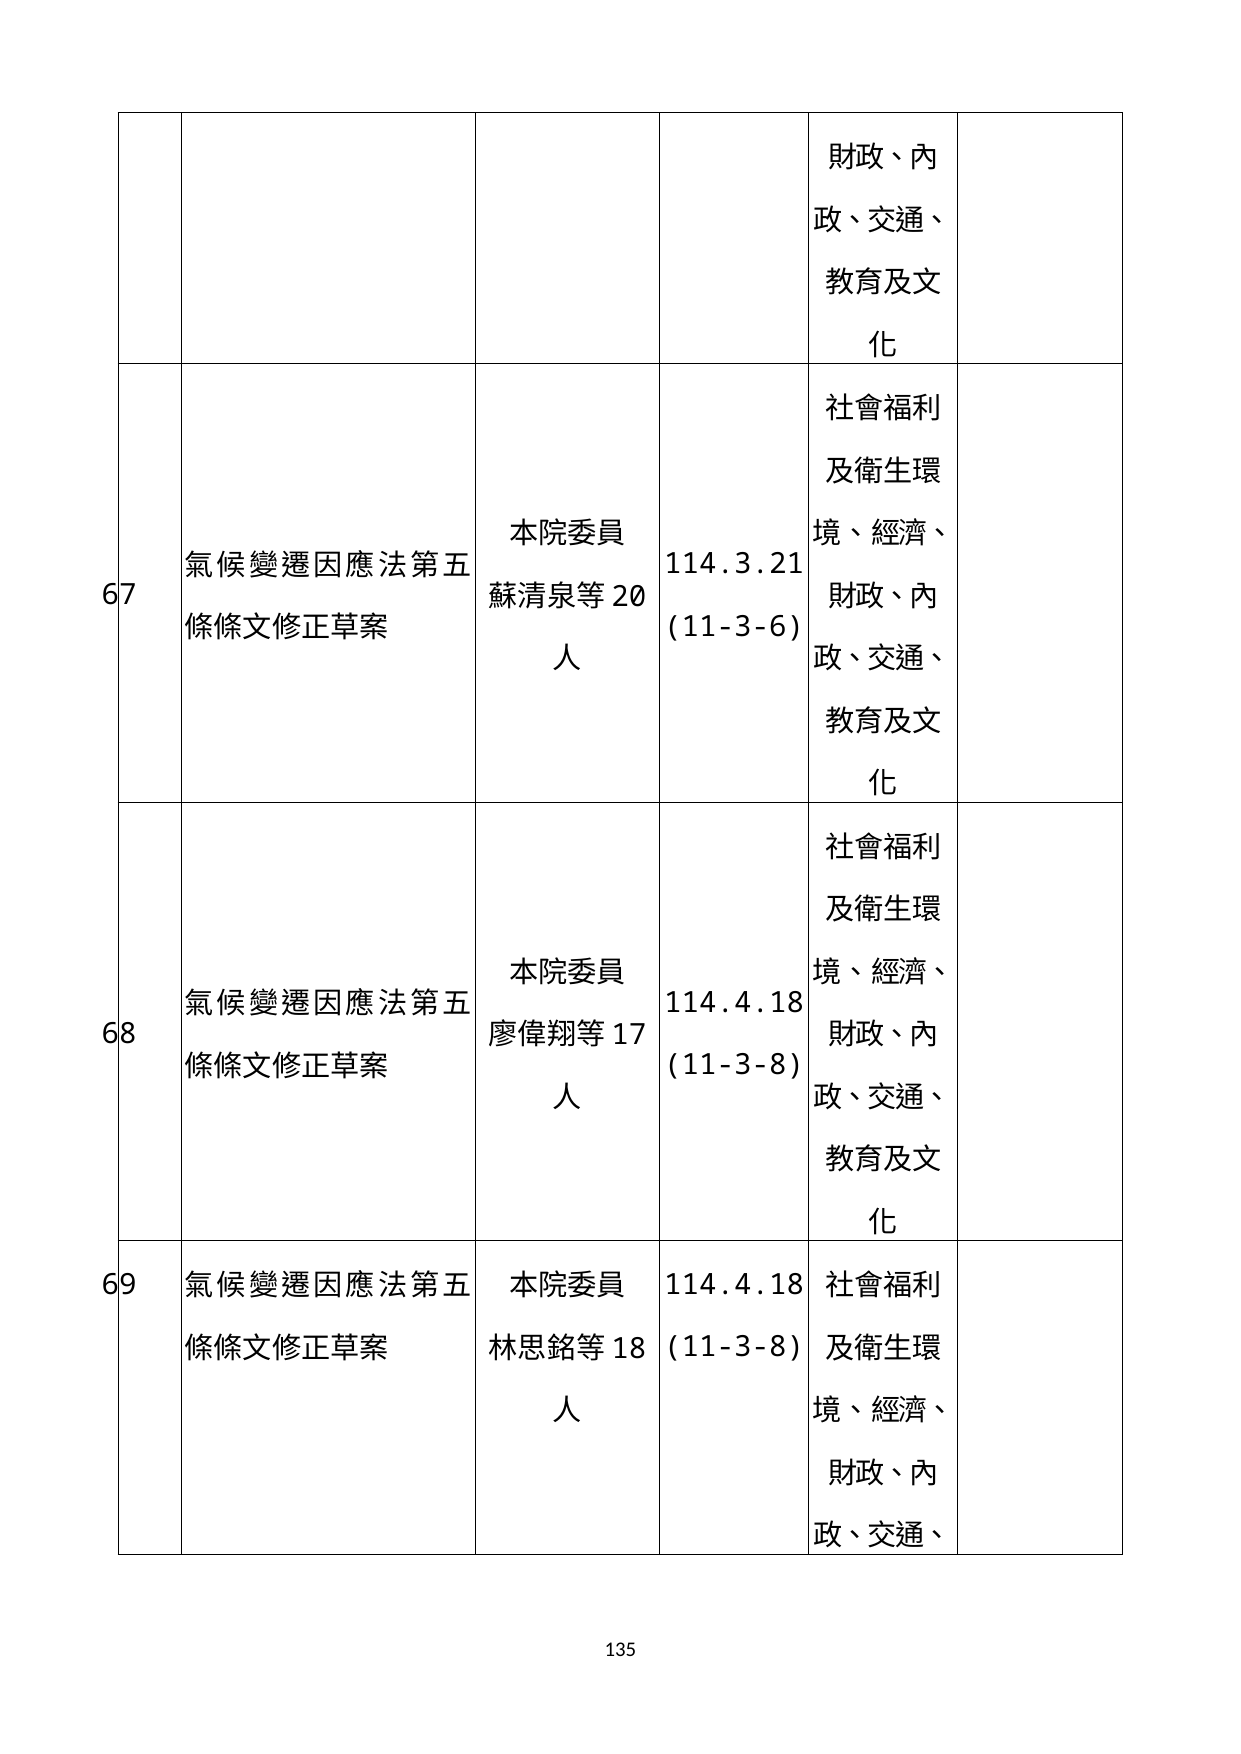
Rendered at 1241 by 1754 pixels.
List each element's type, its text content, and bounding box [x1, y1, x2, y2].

table_cell 社會福利及衛生環境、經濟、財政、內政、交通、教育及文化 [809, 803, 957, 1240]
table_cell 氣候變遷因應法第五條條文修正草案 [182, 1241, 475, 1554]
table_cell 114.4.18 (11-3-8) [660, 803, 808, 1240]
table_cell 氣候變遷因應法第五條條文修正草案 [182, 364, 475, 802]
table_cell 本院委員 林思銘等18人 [476, 1241, 659, 1554]
table_cell 氣候變遷因應法第五條條文修正草案 [182, 803, 475, 1240]
table_cell 社會福利及衛生環境、經濟、財政、內政、交通、教育及文化 [809, 364, 957, 802]
table_cell [660, 113, 808, 363]
table_cell [119, 1241, 181, 1554]
table_cell 財政、內政、交通、教育及文化 [809, 113, 957, 363]
table_cell [119, 803, 181, 1240]
table_cell [182, 113, 475, 363]
table_cell 114.3.21 (11-3-6) [660, 364, 808, 802]
table_cell [119, 113, 181, 363]
table_cell 社會福利及衛生環境、經濟、財政、內政、交通、 [809, 1241, 957, 1554]
table_cell [119, 364, 181, 802]
table_cell [958, 1241, 1122, 1554]
table_cell [958, 803, 1122, 1240]
table_cell 本院委員 廖偉翔等17人 [476, 803, 659, 1240]
table_cell [958, 113, 1122, 363]
table_cell [476, 113, 659, 363]
table_cell 本院委員 蘇清泉等20人 [476, 364, 659, 802]
table_cell [958, 364, 1122, 802]
table_cell 114.4.18 (11-3-8) [660, 1241, 808, 1554]
